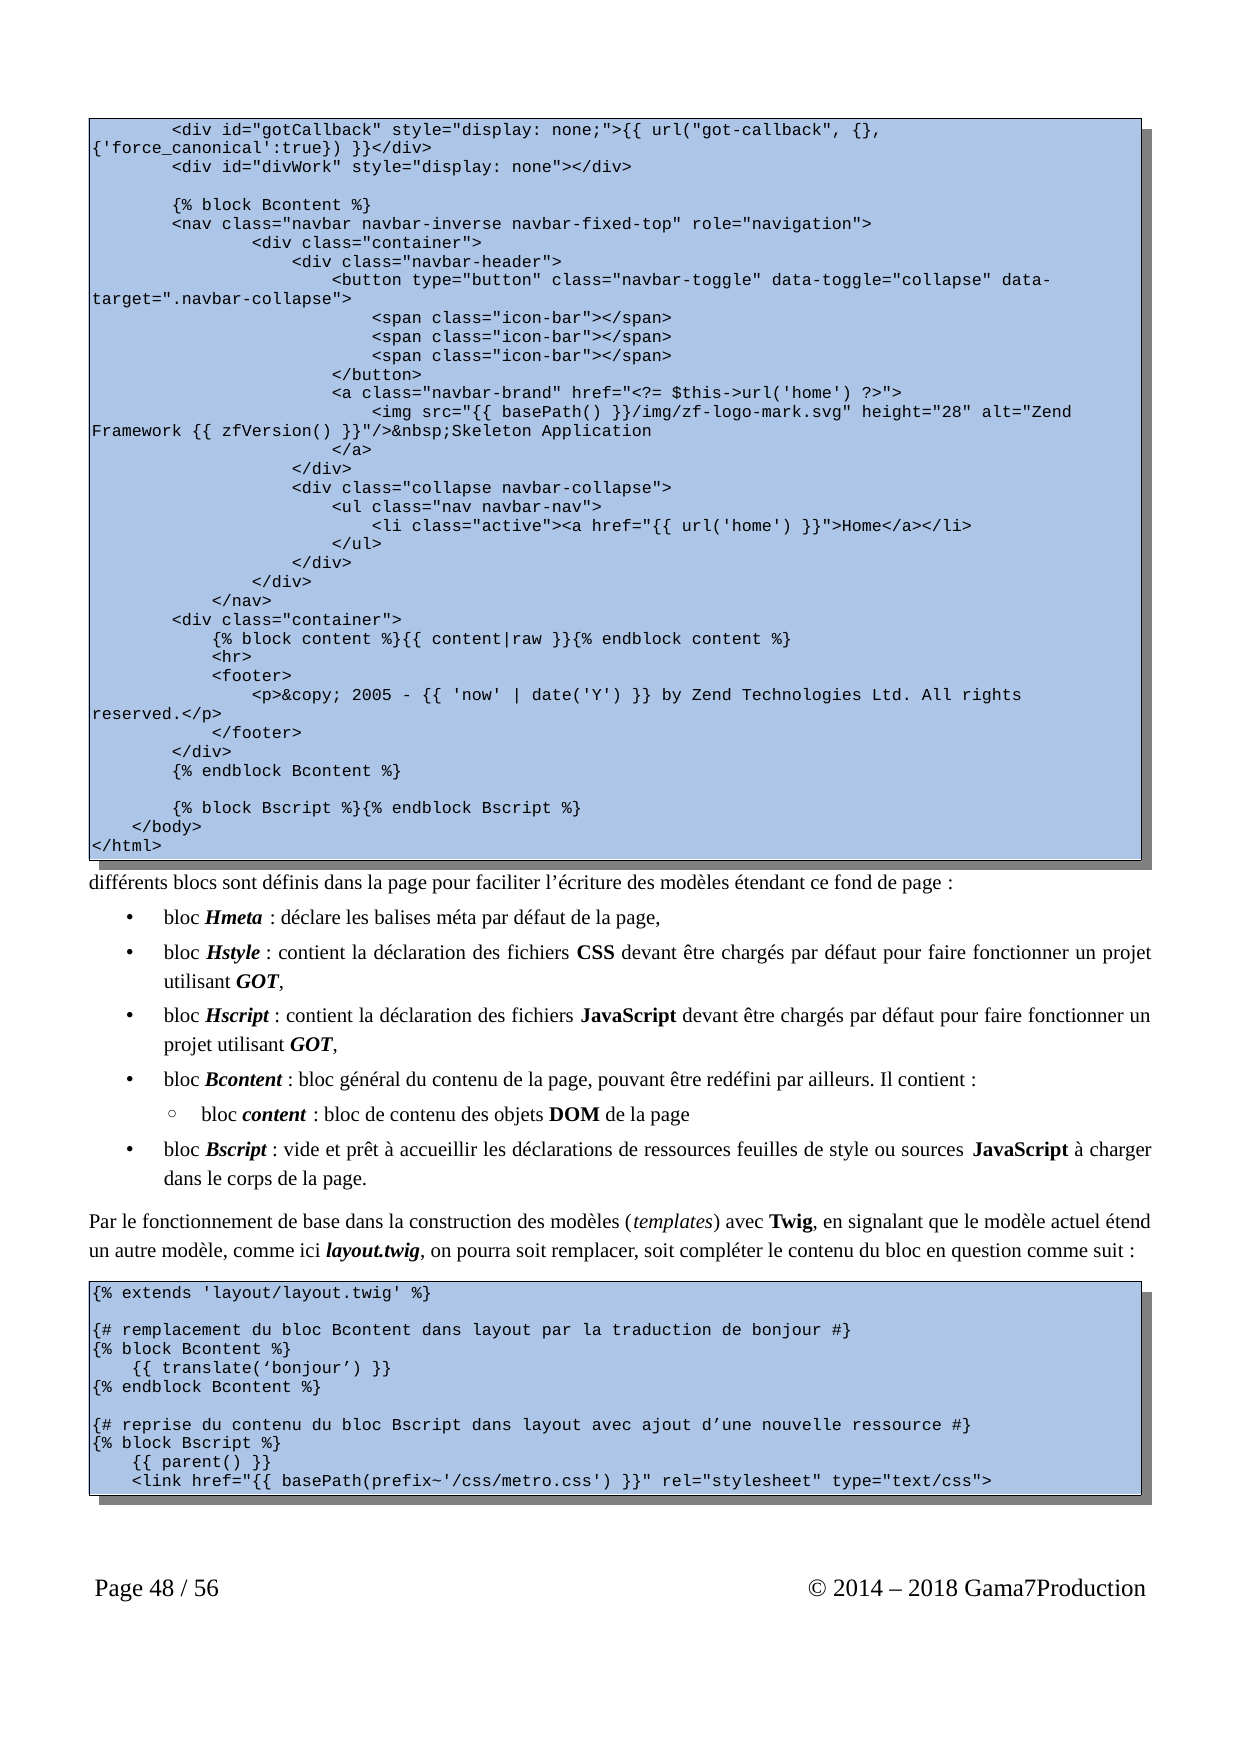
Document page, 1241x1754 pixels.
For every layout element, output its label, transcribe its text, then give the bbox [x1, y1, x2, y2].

text {{ translate(‘bonjour’) }} [90, 1357, 1141, 1375]
text différents blocs sont définis dans la page pour faciliter l’écriture des modèles étendant ce fond de page : [88, 870, 1152, 894]
text <footer> [90, 665, 1141, 684]
text <div id="gotCallback" style="display: none;">{{ url("got-callback", {}, {'force_canonical':true}) }}</div> [90, 119, 1141, 156]
text </div> [90, 571, 1141, 589]
text {% block Bcontent %} [90, 1338, 1141, 1357]
text <img src="{{ basePath() }}/img/zf-logo-mark.svg" height="28" alt="Zend Framework {{ zfVersion() }}"/>&nbsp;Skeleton Application [90, 401, 1141, 439]
text <button type="button" class="navbar-toggle" data-toggle="collapse" data-target=".navbar-collapse"> [90, 269, 1141, 307]
text <li class="active"><a href="{{ url('home') }}">Home</a></li> [90, 514, 1141, 533]
text {% endblock Bcontent %} [90, 1375, 1141, 1394]
text <link href="{{ basePath(prefix~'/css/metro.css') }}" rel="stylesheet" type="text/css"> [90, 1470, 1141, 1494]
text {# remplacement du bloc Bcontent dans layout par la traduction de bonjour #} [90, 1319, 1141, 1338]
text <span class="icon-bar"></span> [90, 307, 1141, 326]
list bloc Bscript : vide et prêt à accueillir les déclarations de ressources feuilles de style ou sources JavaScript à charger dans le corps de la page. [126, 1137, 1152, 1189]
text Par le fonctionnement de base dans la construction des modèles (templates) avec Twig, en signalant que le modèle actuel étend un autre modèle, comme ici layout.twig, on pourra soit remplacer, soit compléter le contenu du bloc en question comme suit : [88, 1209, 1152, 1262]
text <nav class="navbar navbar-inverse navbar-fixed-top" role="navigation"> [90, 212, 1141, 231]
text {% block Bscript %}{% endblock Bscript %} [90, 797, 1141, 816]
text <span class="icon-bar"></span> [90, 344, 1141, 363]
text </html> [90, 834, 1141, 859]
text {% block content %}{{ content|raw }}{% endblock content %} [90, 627, 1141, 646]
text </ul> [90, 533, 1141, 552]
list bloc Hscript : contient la déclaration des fichiers JavaScript devant être chargés par défaut pour faire fonctionner un projet utilisant GOT, [126, 1003, 1152, 1056]
text {# reprise du contenu du bloc Bscript dans layout avec ajout d’une nouvelle ressource #} [90, 1413, 1141, 1432]
text <a class="navbar-brand" href="<?= $this->url('home') ?>"> [90, 382, 1141, 401]
text <p>&copy; 2005 - {{ 'now' | date('Y') }} by Zend Technologies Ltd. All rights reserved.</p> [90, 684, 1141, 721]
text {% block Bcontent %} [90, 193, 1141, 212]
list bloc Bcontent : bloc général du contenu de la page, pouvant être redéfini par ailleurs. Il contient : [126, 1067, 1152, 1091]
text {{ parent() }} [90, 1451, 1141, 1470]
text {% block Bscript %} [90, 1432, 1141, 1451]
text <div class="container"> [90, 608, 1141, 627]
text </a> [90, 439, 1141, 457]
text </div> [90, 740, 1141, 759]
text </div> [90, 457, 1141, 476]
list bloc Hmeta : déclare les balises méta par défaut de la page, [126, 905, 1152, 929]
text {% endblock Bcontent %} [90, 759, 1141, 778]
text </button> [90, 363, 1141, 382]
list bloc content : bloc de contenu des objets DOM de la page [163, 1102, 1152, 1126]
text </body> [90, 816, 1141, 834]
text <span class="icon-bar"></span> [90, 326, 1141, 344]
text </nav> [90, 589, 1141, 608]
text </footer> [90, 721, 1141, 740]
text <div class="container"> [90, 231, 1141, 250]
text </div> [90, 552, 1141, 571]
list bloc Hstyle : contient la déclaration des fichiers CSS devant être chargés par défaut pour faire fonctionner un projet utilisant GOT, [126, 940, 1152, 993]
text <div class="collapse navbar-collapse"> [90, 476, 1141, 495]
text {% extends 'layout/layout.twig' %} [90, 1282, 1141, 1300]
text <ul class="nav navbar-nav"> [90, 495, 1141, 514]
text <hr> [90, 646, 1141, 665]
text <div class="navbar-header"> [90, 250, 1141, 269]
text <div id="divWork" style="display: none"></div> [90, 156, 1141, 175]
